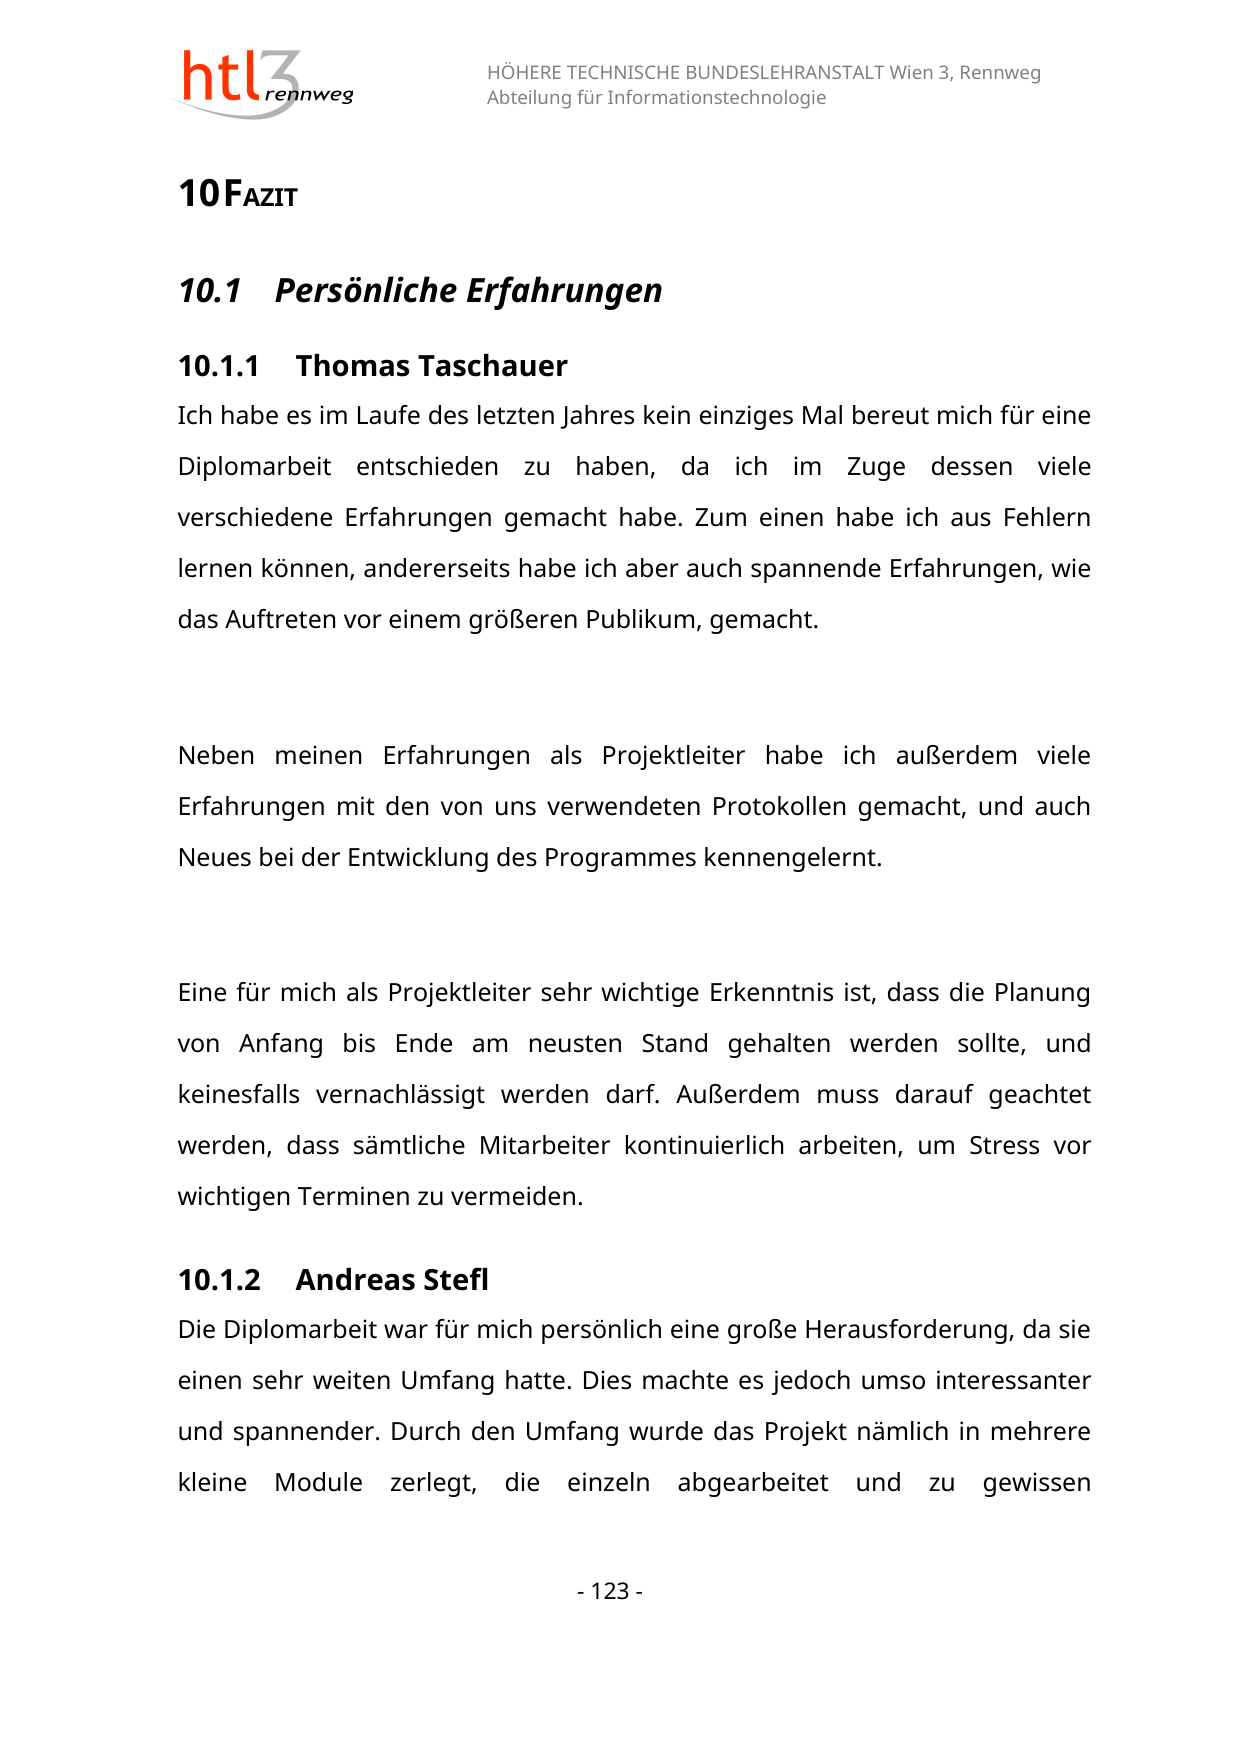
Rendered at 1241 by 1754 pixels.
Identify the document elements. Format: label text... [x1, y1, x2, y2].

picture [171, 50, 353, 120]
subtitle Thomas Taschauer [177, 346, 1092, 385]
subtitle Andreas Stefl [177, 1259, 1092, 1299]
text Ich habe es im Laufe des letzten Jahres kein einziges Mal bereut mich für eine Diplomarbeit entschieden zu haben, da ich im Zuge dessen viele verschiedene Erfahrungen gemacht habe. Zum einen habe ich aus Fehlern lernen können, andererseits habe ich aber auch spannende Erfahrungen, wie das Auftreten vor einem größeren Publikum, gemacht. [177, 398, 1092, 636]
text Die Diplomarbeit war für mich persönlich eine große Herausforderung, da sie einen sehr weiten Umfang hatte. Dies machte es jedoch umso interessanter und spannender. Durch den Umfang wurde das Projekt nämlich in mehrere kleine Module zerlegt, die einzeln abgearbeitet und zu gewissen [177, 1311, 1092, 1499]
subtitle Fazit [177, 166, 1092, 217]
subtitle Persönliche Erfahrungen [177, 267, 1092, 312]
text Eine für mich als Projektleiter sehr wichtige Erkenntnis ist, dass die Planung von Anfang bis Ende am neusten Stand gehalten werden sollte, und keinesfalls vernachlässigt werden darf. Außerdem muss darauf geachtet werden, dass sämtliche Mitarbeiter kontinuierlich arbeiten, um Stress vor wichtigen Terminen zu vermeiden. [177, 975, 1092, 1213]
text Neben meinen Erfahrungen als Projektleiter habe ich außerdem viele Erfahrungen mit den von uns verwendeten Protokollen gemacht, und auch Neues bei der Entwicklung des Programmes kennengelernt. [177, 737, 1092, 873]
